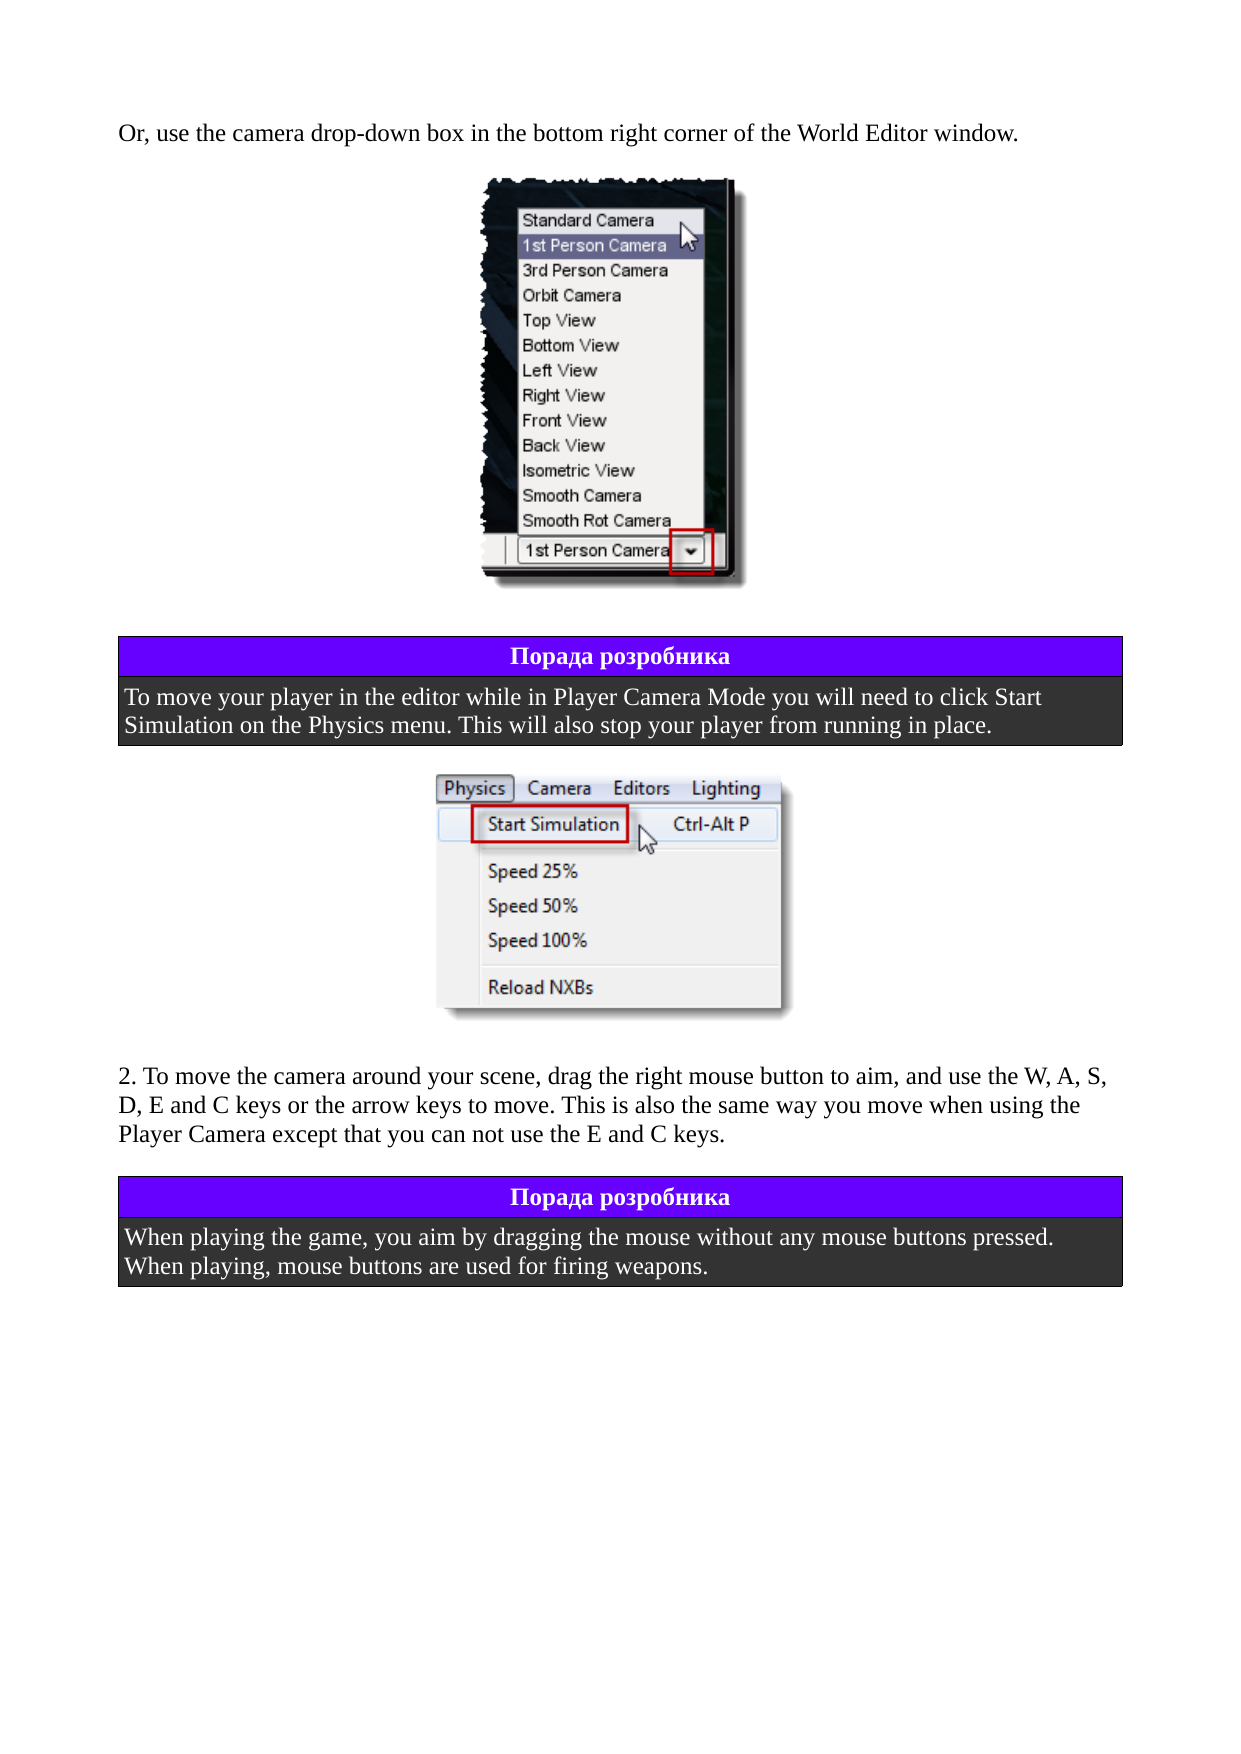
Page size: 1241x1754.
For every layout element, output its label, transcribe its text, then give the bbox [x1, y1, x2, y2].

picture [480, 175, 760, 602]
table_header Порада розробника [119, 1177, 1122, 1217]
text 2. To move the camera around your scene, drag the right mouse button to aim, and use the W, A, S, D, E and C keys or the arrow keys to move. This is also the same way you move when using the Player Camera except that you can not use the E and C keys. [118, 1061, 1122, 1148]
picture [435, 773, 805, 1032]
table_header Порада розробника [119, 637, 1122, 676]
table_cell When playing the game, you aim by dragging the mouse without any mouse buttons pressed. When playing, mouse buttons are used for firing weapons. [119, 1218, 1122, 1286]
text Or, use the camera drop-down box in the bottom right corner of the World Editor window. [118, 118, 1122, 147]
table_cell To move your player in the editor while in Player Camera Mode you will need to click Start Simulation on the Physics menu. This will also stop your player from running in place. [119, 677, 1122, 745]
